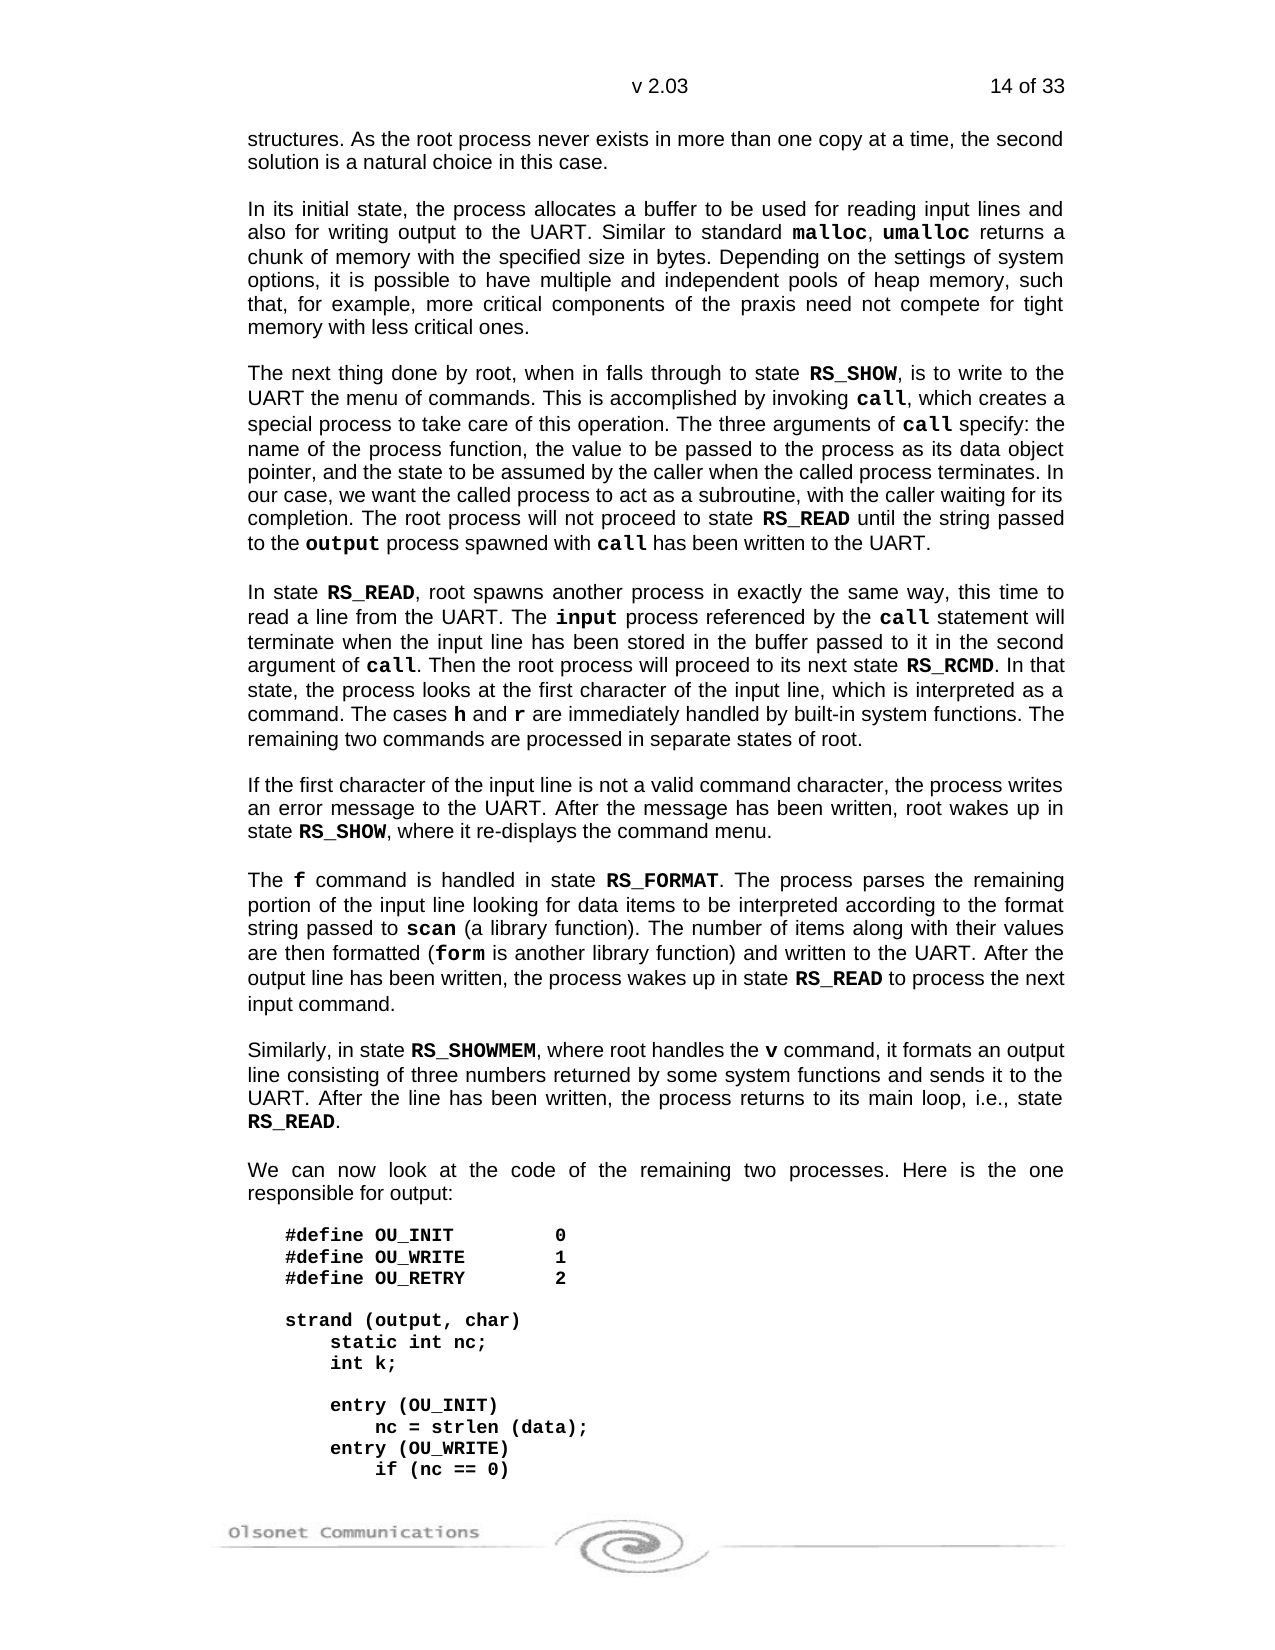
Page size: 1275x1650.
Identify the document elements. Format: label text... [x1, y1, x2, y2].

text If the first character of the input line is not a valid command character, the process writes an error message to the UART. After the message has been written, root wakes up in state RS_SHOW, where it re-displays the command menu. [247, 774, 1065, 845]
text #define OU_WRITE 1 [285, 1247, 1065, 1269]
picture [210, 1504, 1065, 1596]
text int k; [285, 1354, 1065, 1375]
text if (nc == 0) [285, 1460, 1065, 1481]
text nc = strlen (data); [285, 1417, 1065, 1439]
text The next thing done by root, when in falls through to state RS_SHOW, is to write to the UART the menu of commands. This is accomplished by invoking call, which creates a special process to take care of this operation. The three arguments of call specify: the name of the process function, the value to be passed to the process as its data object pointer, and the state to be assumed by the caller when the called process terminates. In our case, we want the called process to act as a subroutine, with the caller waiting for its completion. The root process will not proceed to state RS_READ until the string passed to the output process spawned with call has been written to the UART. [247, 362, 1065, 557]
text In its initial state, the process allocates a buffer to be used for reading input lines and also for writing output to the UART. Similar to standard malloc, umalloc returns a chunk of memory with the specified size in bytes. Depending on the settings of system options, it is possible to have multiple and independent pools of heap memory, such that, for example, more critical components of the praxis need not compete for tight memory with less critical ones. [247, 197, 1065, 339]
text #define OU_RETRY 2 [285, 1269, 1065, 1290]
text strand (output, char) [285, 1311, 1065, 1332]
text Similarly, in state RS_SHOWMEM, where root handles the v command, it formats an output line consisting of three numbers returned by some system functions and sends it to the UART. After the line has been written, the process returns to its main loop, i.e., state RS_READ. [247, 1038, 1065, 1135]
text static int nc; [285, 1332, 1065, 1354]
text #define OU_INIT 0 [285, 1226, 1065, 1247]
text In state RS_READ, root spawns another process in exactly the same way, this time to read a line from the UART. The input process referenced by the call statement will terminate when the input line has been stored in the buffer passed to it in the second argument of call. Then the root process will proceed to its next state RS_RCMD. In that state, the process looks at the first character of the input line, which is interpreted as a command. The cases h and r are immediately handled by built-in system functions. The remaining two commands are processed in separate states of root. [247, 580, 1065, 750]
text entry (OU_INIT) [285, 1396, 1065, 1417]
text We can now look at the code of the remaining two processes. Here is the one responsible for output: [247, 1158, 1065, 1205]
text entry (OU_WRITE) [285, 1439, 1065, 1460]
text structures. As the root process never exists in more than one copy at a time, the second solution is a natural choice in this case. [247, 128, 1065, 174]
text The f command is handled in state RS_FORMAT. The process parses the remaining portion of the input line looking for data items to be interpreted according to the format string passed to scan (a library function). The number of items along with their values are then formatted (form is another library function) and written to the UART. After the output line has been written, the process wakes up in state RS_READ to process the next input command. [247, 868, 1065, 1015]
